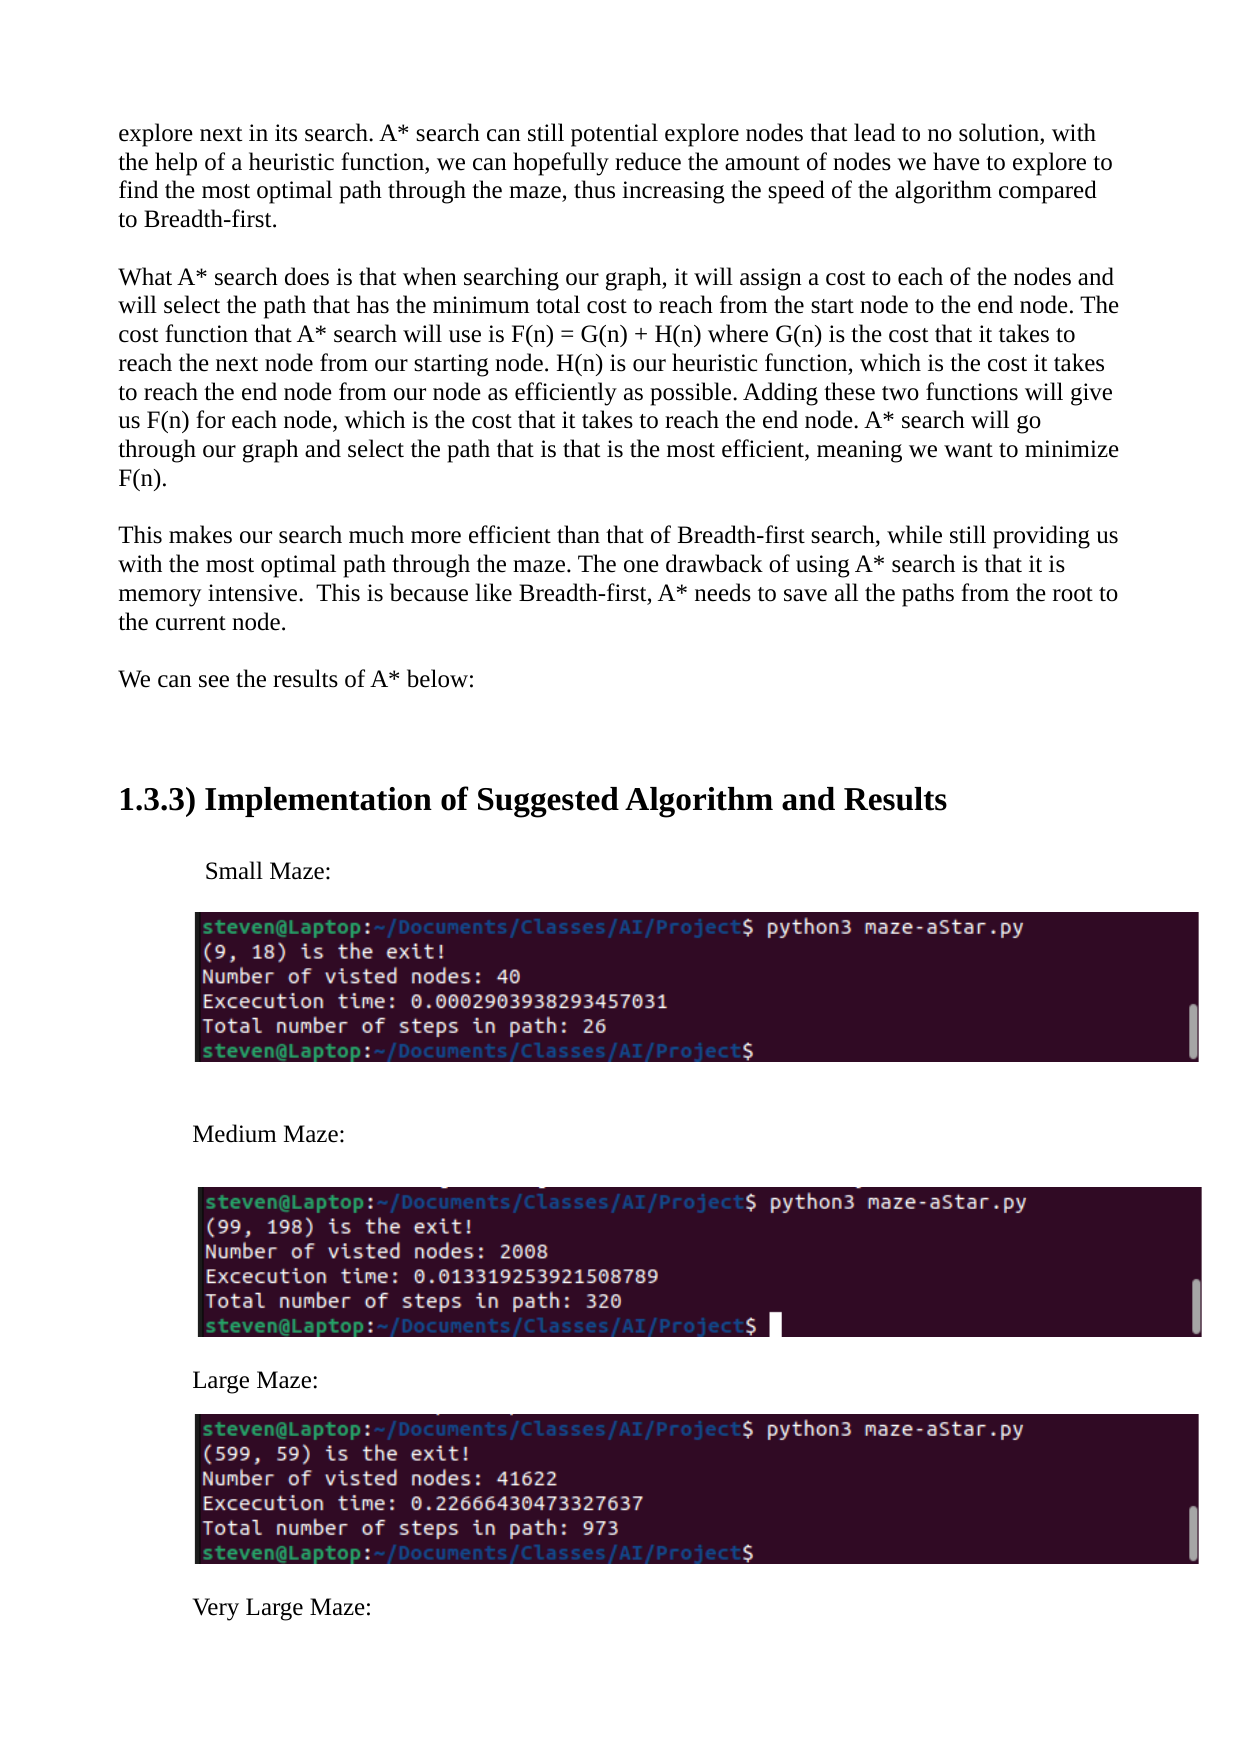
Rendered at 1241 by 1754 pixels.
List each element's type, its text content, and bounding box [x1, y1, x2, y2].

text Medium Maze: [118, 1119, 1122, 1148]
text Small Maze: [118, 856, 1122, 885]
text Large Maze: [118, 1365, 1122, 1394]
text explore next in its search. A* search can still potential explore nodes that lead to no solution, with the help of a heuristic function, we can hopefully reduce the amount of nodes we have to explore to find the most optimal path through the maze, thus increasing the speed of the algorithm compared to Breadth-first. [118, 118, 1122, 233]
text Very Large Maze: [118, 1592, 1122, 1621]
picture [194, 912, 1199, 1062]
picture [194, 1414, 1199, 1564]
text This makes our search much more efficient than that of Breadth-first search, while still providing us with the most optimal path through the maze. The one drawback of using A* search is that it is memory intensive. This is because like Breadth-first, A* needs to save all the paths from the root to the current node. [118, 521, 1122, 636]
text We can see the results of A* below: [118, 664, 1122, 693]
picture [197, 1187, 1202, 1337]
text 1.3.3) Implementation of Suggested Algorithm and Results [118, 779, 1122, 818]
text What A* search does is that when searching our graph, it will assign a cost to each of the nodes and will select the path that has the minimum total cost to reach from the start node to the end node. The cost function that A* search will use is F(n) = G(n) + H(n) where G(n) is the cost that it takes to reach the next node from our starting node. H(n) is our heuristic function, which is the cost it takes to reach the end node from our node as efficiently as possible. Adding these two functions will give us F(n) for each node, which is the cost that it takes to reach the end node. A* search will go through our graph and select the path that is that is the most efficient, meaning we want to minimize F(n). [118, 262, 1122, 492]
